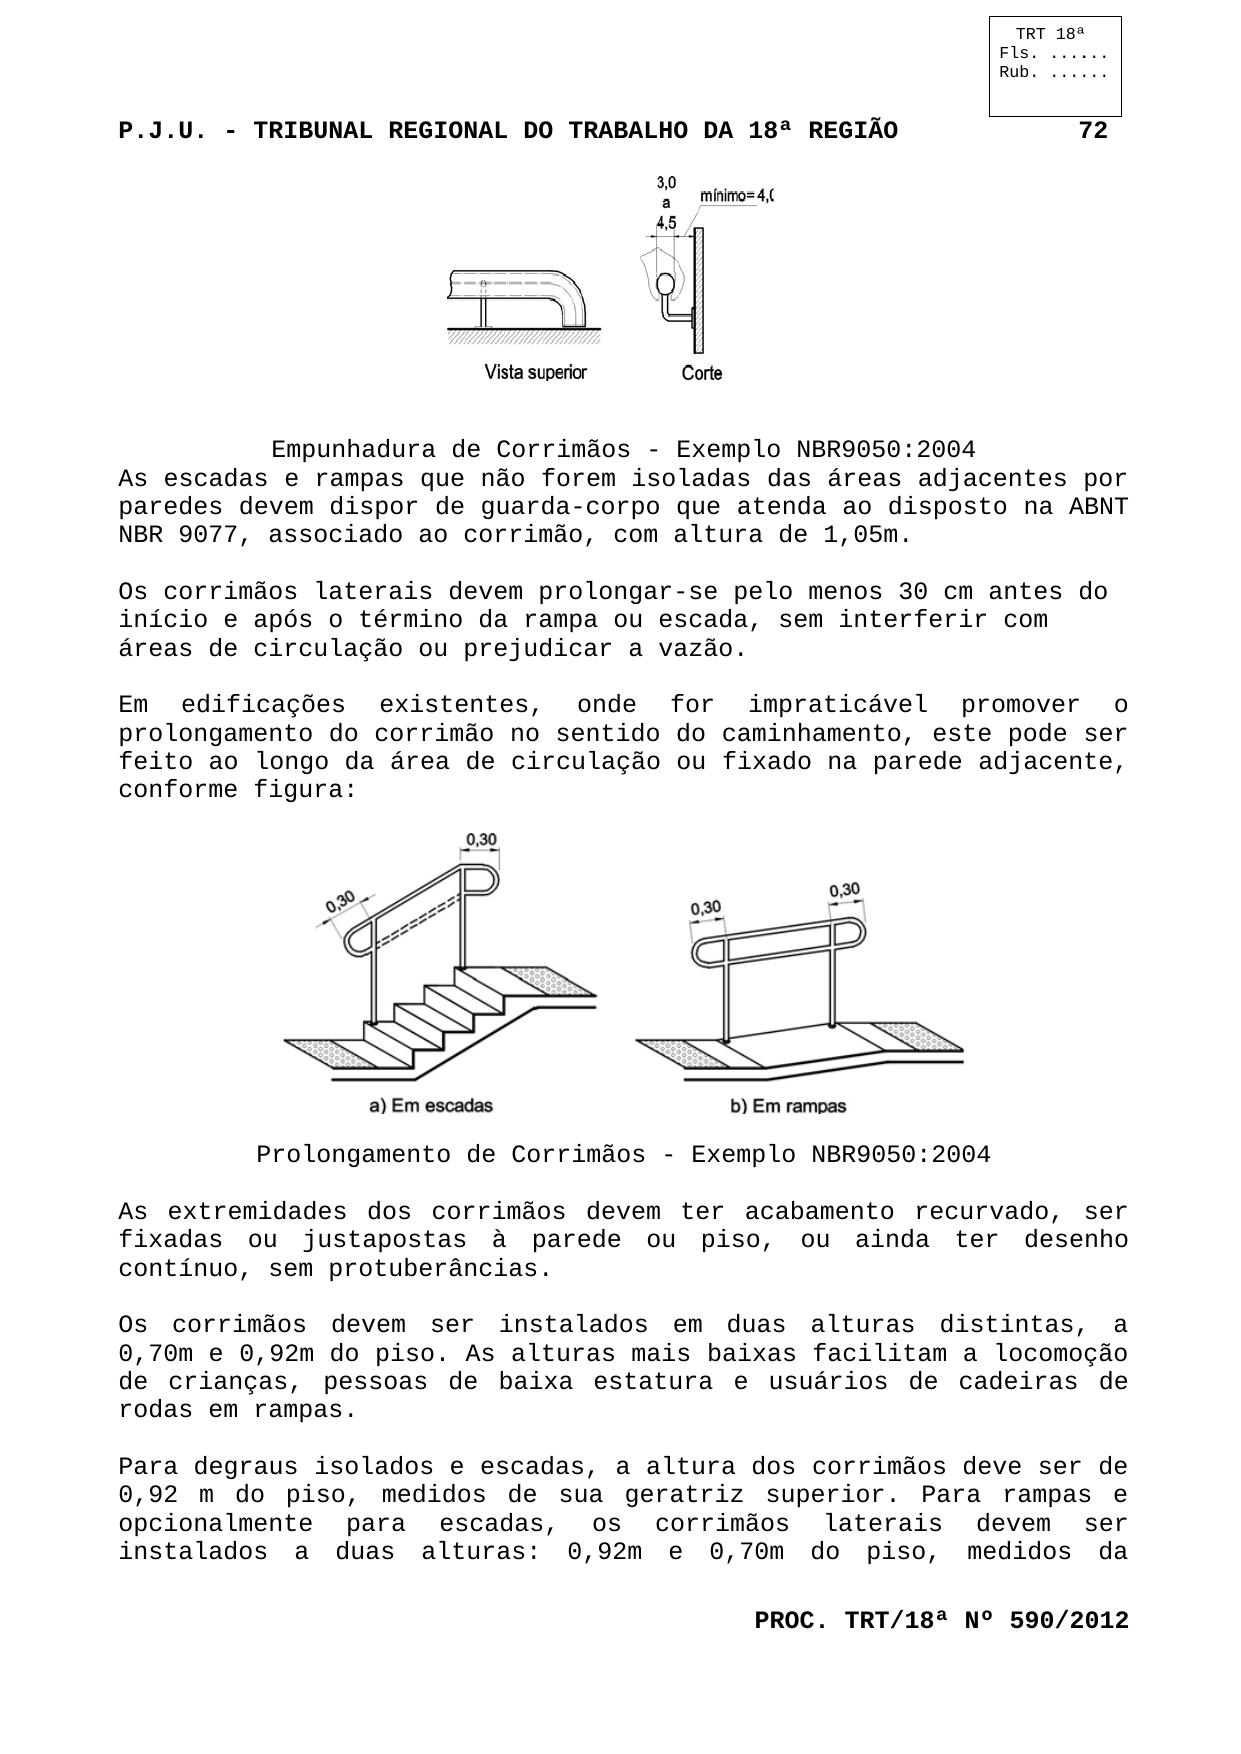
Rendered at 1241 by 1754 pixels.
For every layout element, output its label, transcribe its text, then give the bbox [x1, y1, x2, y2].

text Os corrimãos laterais devem prolongar-se pelo menos 30 cm antes do início e após o término da rampa ou escada, sem interferir com áreas de circulação ou prejudicar a vazão. [118, 578, 1129, 663]
text Para degraus isolados e escadas, a altura dos corrimãos deve ser de 0,92 m do piso, medidos de sua geratriz superior. Para rampas e opcionalmente para escadas, os corrimãos laterais devem ser instalados a duas alturas: 0,92m e 0,70m do piso, medidos da [118, 1453, 1129, 1567]
text Os corrimãos devem ser instalados em duas alturas distintas, a 0,70m e 0,92m do piso. As alturas mais baixas facilitam a locomoção de crianças, pessoas de baixa estatura e usuários de cadeiras de rodas em rampas. [118, 1312, 1129, 1425]
text Prolongamento de Corrimãos - Exemplo NBR9050:2004 [118, 1142, 1129, 1170]
text As extremidades dos corrimãos devem ter acabamento recurvado, ser fixadas ou justapostas à parede ou piso, ou ainda ter desenho contínuo, sem protuberâncias. [118, 1198, 1129, 1283]
text Empunhadura de Corrimãos - Exemplo NBR9050:2004 [118, 437, 1129, 465]
text As escadas e rampas que não forem isoladas das áreas adjacentes por paredes devem dispor de guarda-corpo que atenda ao disposto na ABNT NBR 9077, associado ao corrimão, com altura de 1,05m. [118, 465, 1129, 550]
text Em edificações existentes, onde for impraticável promover o prolongamento do corrimão no sentido do caminhamento, este pode ser feito ao longo da área de circulação ou fixado na parede adjacente, conforme figura: [118, 692, 1129, 805]
